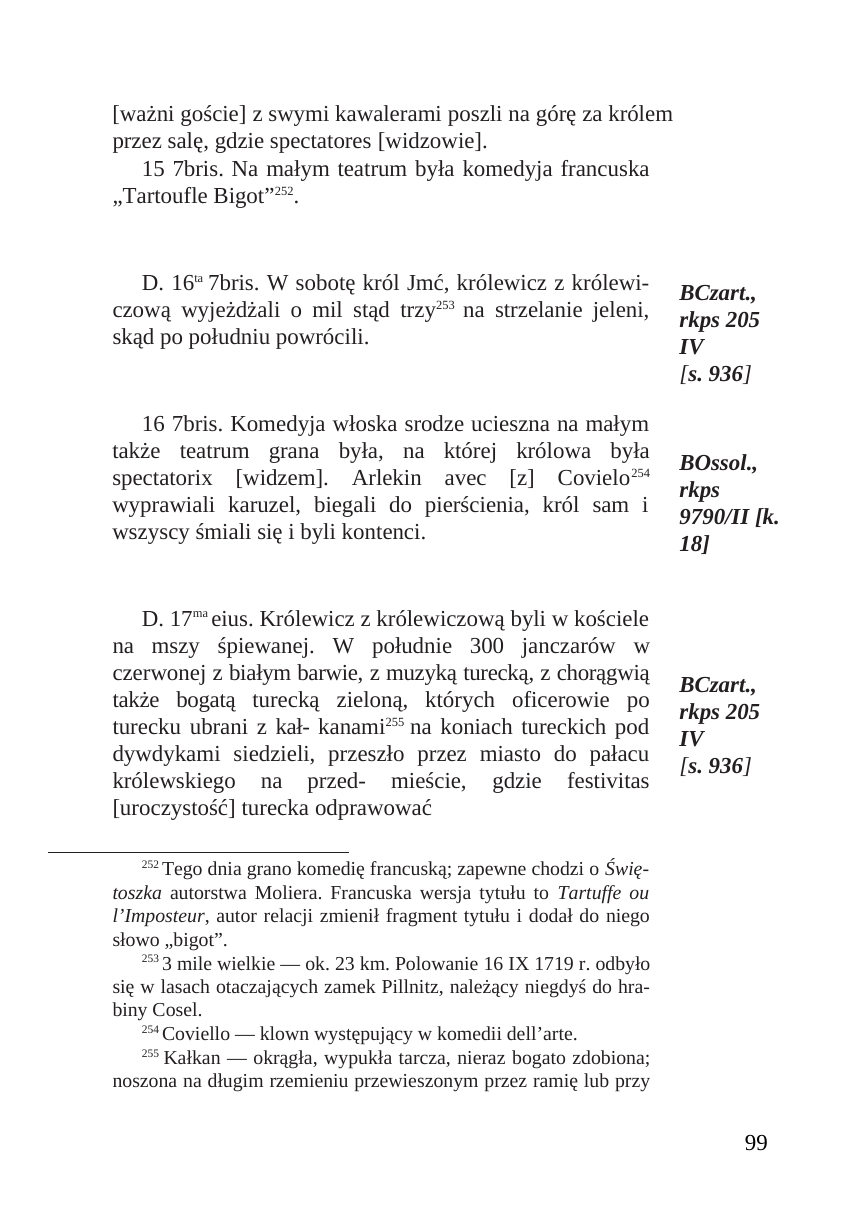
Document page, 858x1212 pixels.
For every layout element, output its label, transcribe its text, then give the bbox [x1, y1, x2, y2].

text D. 16ta 7bris. W sobotę król Jmć, królewicz z królewi- czową wyjeżdżali o mil stąd trzy253 na strzelanie jeleni, skąd po południu powrócili. [112, 269, 650, 350]
text BCzart., rkps 205 IV [679, 671, 792, 751]
text 252 Tego dnia grano komedię francuską; zapewne chodzi o Świę‑ toszka autorstwa Moliera. Francuska wersja tytułu to Tartuffe ou l’Imposteur, autor relacji zmienił fragment tytułu i dodał do niego słowo „bigot”. [112, 857, 651, 951]
text D. 17ma eius. Królewicz z królewiczową byli w kościele na mszy śpiewanej. W południe 300 janczarów w czerwonej z białym barwie, z muzyką turecką, z chorągwią także bogatą turecką zieloną, których oficerowie po turecku ubrani z kał- kanami255 na koniach tureckich pod dywdykami siedzieli, przeszło przez miasto do pałacu królewskiego na przed- mieście, gdzie festivitas [uroczystość] turecka odprawować [112, 605, 650, 821]
text 254 Coviello — klown występujący w komedii dell’arte. [142, 1022, 807, 1045]
subtitle BCzart., rkps 205 IV [679, 279, 792, 359]
text „Tartoufle Bigot”252. [112, 182, 807, 209]
text [s. 936] [679, 752, 807, 779]
list 7bris. Komedyja włoska srodze ucieszna na małym także teatrum grana była, na której królowa była spectatorix [widzem]. Arlekin avec [z] Covielo254 wyprawiali karuzel, biegali do pierścienia, król sam i wszyscy śmiali się i byli kontenci. [112, 410, 650, 544]
subtitle BOssol., rkps 9790/II [k. 18] [679, 449, 798, 557]
list 7bris. Na małym teatrum była komedyja francuska [142, 155, 807, 181]
text [ważni goście] z swymi kawalerami poszli na górę za królem przez salę, gdzie spectatores [widzowie]. [112, 101, 694, 154]
text 255 Kałkan — okrągła, wypukła tarcza, nieraz bogato zdobiona; noszona na długim rzemieniu przewieszonym przez ramię lub przy [112, 1046, 651, 1092]
text 253 3 mile wielkie — ok. 23 km. Polowanie 16 IX 1719 r. odbyło się w lasach otaczających zamek Pillnitz, należący niegdyś do hra- biny Cosel. [112, 951, 651, 1021]
text [s. 936] [679, 360, 807, 386]
